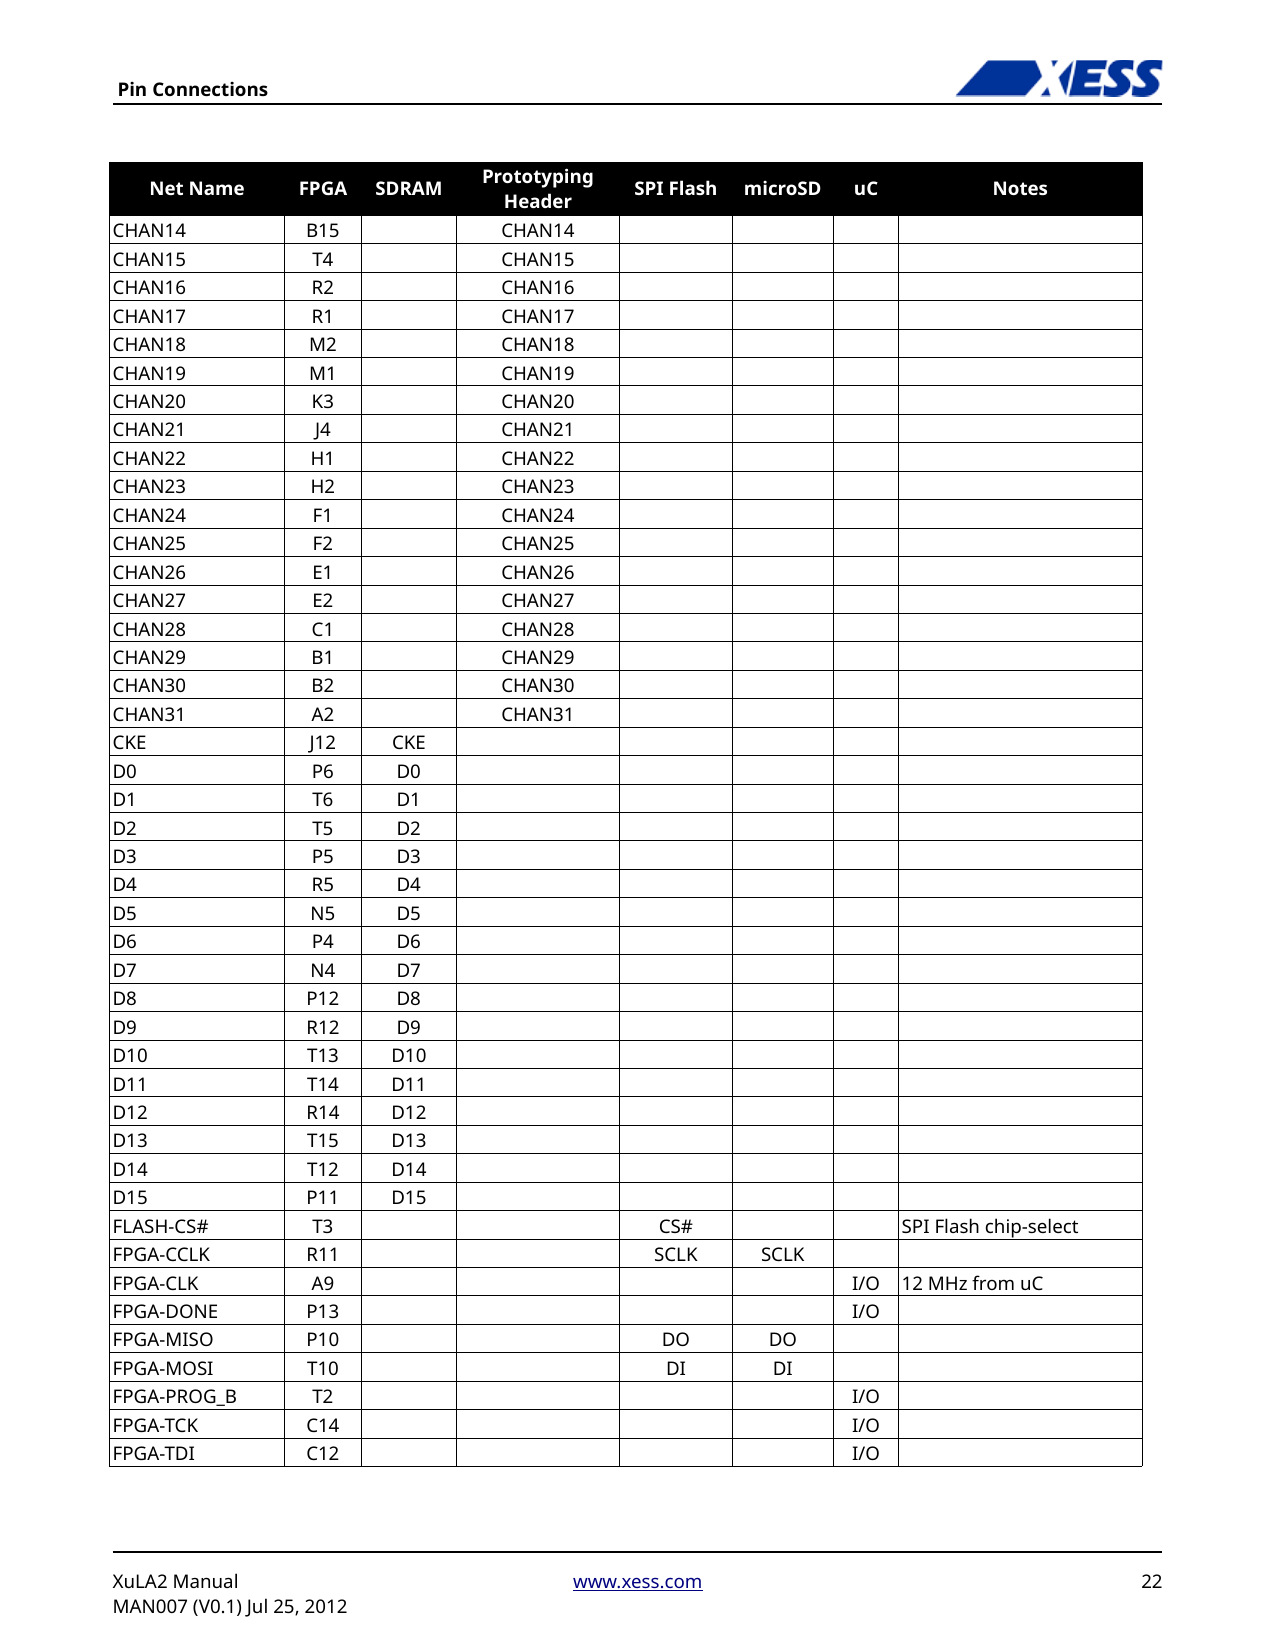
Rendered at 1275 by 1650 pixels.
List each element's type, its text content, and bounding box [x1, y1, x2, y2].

table_cell [620, 841, 732, 869]
table_header Notes [899, 163, 1142, 215]
table_cell [834, 1126, 898, 1153]
table_cell [457, 1097, 619, 1125]
table_cell [834, 841, 898, 869]
table_cell [899, 728, 1142, 755]
table_cell [620, 1154, 732, 1182]
table_cell [457, 1012, 619, 1039]
table_cell [620, 955, 732, 983]
table_cell [899, 1154, 1142, 1182]
table_header microSD [733, 163, 833, 215]
table_cell [899, 216, 1142, 243]
table_cell [620, 756, 732, 783]
table_cell CHAN17 [457, 301, 619, 328]
table_cell CHAN20 [110, 386, 284, 414]
table_cell B1 [285, 642, 361, 670]
table_cell [457, 1211, 619, 1238]
table_cell CHAN15 [110, 244, 284, 272]
table_cell [899, 927, 1142, 954]
table_cell [733, 472, 833, 499]
table_cell [362, 443, 456, 471]
table_cell [620, 927, 732, 954]
table_cell [834, 756, 898, 783]
table_cell [457, 1382, 619, 1409]
table_cell T15 [285, 1126, 361, 1153]
table_cell [834, 1041, 898, 1068]
table_cell [457, 1041, 619, 1068]
table_cell [362, 330, 456, 357]
table_cell D11 [110, 1069, 284, 1096]
table_cell [899, 642, 1142, 670]
table_cell M2 [285, 330, 361, 357]
table_cell D15 [362, 1183, 456, 1210]
table_cell [834, 1012, 898, 1039]
table_cell [457, 927, 619, 954]
table_cell CHAN22 [110, 443, 284, 471]
table_cell [899, 415, 1142, 442]
table_cell [620, 244, 732, 272]
table_cell D0 [362, 756, 456, 783]
table_cell [899, 358, 1142, 385]
table_cell [733, 756, 833, 783]
table_cell [834, 216, 898, 243]
table_cell [620, 386, 732, 414]
table_cell [457, 1154, 619, 1182]
table_cell [620, 358, 732, 385]
table_cell [620, 984, 732, 1011]
table_cell P6 [285, 756, 361, 783]
table_cell CHAN15 [457, 244, 619, 272]
table_cell [834, 358, 898, 385]
table_cell [457, 1439, 619, 1466]
table_cell [834, 870, 898, 897]
table_cell FPGA-PROG_B [110, 1382, 284, 1409]
table_cell [834, 1211, 898, 1238]
table_cell D3 [362, 841, 456, 869]
table_cell [362, 1325, 456, 1352]
table_cell D6 [362, 927, 456, 954]
table_cell P4 [285, 927, 361, 954]
table_cell [733, 1097, 833, 1125]
table_cell D3 [110, 841, 284, 869]
table_cell CHAN19 [110, 358, 284, 385]
table_cell D13 [362, 1126, 456, 1153]
table_cell FPGA-TDI [110, 1439, 284, 1466]
table_cell [457, 898, 619, 926]
table_cell [362, 500, 456, 528]
table_cell N4 [285, 955, 361, 983]
table_cell C12 [285, 1439, 361, 1466]
table_cell FPGA-MOSI [110, 1353, 284, 1381]
table_cell [620, 1183, 732, 1210]
table_cell [733, 1154, 833, 1182]
picture [955, 60, 1163, 97]
table_cell [620, 1041, 732, 1068]
table_cell [733, 1382, 833, 1409]
table_header SPI Flash [620, 163, 732, 215]
table_cell [620, 1126, 732, 1153]
table_cell [834, 330, 898, 357]
table_cell A9 [285, 1268, 361, 1295]
table_cell D14 [110, 1154, 284, 1182]
table_cell [899, 1041, 1142, 1068]
table_cell C14 [285, 1410, 361, 1438]
table_cell B15 [285, 216, 361, 243]
table_cell [457, 1296, 619, 1324]
table_cell [733, 586, 833, 613]
table_cell [899, 1382, 1142, 1409]
table_cell [834, 728, 898, 755]
table_cell CHAN17 [110, 301, 284, 328]
table_cell [457, 785, 619, 812]
table_cell P12 [285, 984, 361, 1011]
table_cell T14 [285, 1069, 361, 1096]
table_cell [899, 841, 1142, 869]
table_cell DI [620, 1353, 732, 1381]
table_cell [457, 1069, 619, 1096]
table_cell [733, 1268, 833, 1295]
table_cell [834, 472, 898, 499]
table_cell I/O [834, 1410, 898, 1438]
table_cell [362, 1268, 456, 1295]
table_cell CHAN16 [457, 273, 619, 300]
table_cell P5 [285, 841, 361, 869]
table_cell D8 [110, 984, 284, 1011]
table_cell E1 [285, 557, 361, 584]
table_cell [834, 557, 898, 584]
table_cell [899, 955, 1142, 983]
table_cell [733, 1296, 833, 1324]
table_cell C1 [285, 614, 361, 641]
table_cell [457, 1325, 619, 1352]
table_cell [899, 813, 1142, 840]
table_cell [899, 1183, 1142, 1210]
table_cell [457, 728, 619, 755]
table_cell [733, 898, 833, 926]
table_cell CHAN31 [457, 699, 619, 727]
table_cell CKE [362, 728, 456, 755]
table_cell [834, 244, 898, 272]
table_cell [362, 244, 456, 272]
table_cell [362, 671, 456, 698]
table_cell D4 [110, 870, 284, 897]
table_cell [733, 642, 833, 670]
table_cell [457, 1268, 619, 1295]
table_cell CHAN29 [110, 642, 284, 670]
table_cell [899, 671, 1142, 698]
table_cell T12 [285, 1154, 361, 1182]
table_cell [362, 1382, 456, 1409]
table_cell [457, 1126, 619, 1153]
table_cell [620, 557, 732, 584]
table_cell [620, 699, 732, 727]
table_cell [834, 927, 898, 954]
table_cell [899, 557, 1142, 584]
table_cell [899, 614, 1142, 641]
table_cell [733, 358, 833, 385]
table_cell [733, 500, 833, 528]
table_cell CHAN24 [110, 500, 284, 528]
table_cell [899, 244, 1142, 272]
table_cell M1 [285, 358, 361, 385]
table_cell [733, 728, 833, 755]
table_cell [899, 1240, 1142, 1267]
table_cell N5 [285, 898, 361, 926]
table_cell I/O [834, 1382, 898, 1409]
table_cell [899, 586, 1142, 613]
table_cell [620, 642, 732, 670]
table_cell D7 [362, 955, 456, 983]
table_cell [620, 1382, 732, 1409]
table_cell [457, 1353, 619, 1381]
table_cell [457, 1240, 619, 1267]
table_cell [457, 756, 619, 783]
table_cell [834, 671, 898, 698]
table_cell [733, 1410, 833, 1438]
table_cell [834, 984, 898, 1011]
table_cell D2 [362, 813, 456, 840]
table_cell K3 [285, 386, 361, 414]
table_cell FPGA-CCLK [110, 1240, 284, 1267]
table_cell [362, 557, 456, 584]
table_cell [899, 1097, 1142, 1125]
table_cell [620, 330, 732, 357]
table_cell T10 [285, 1353, 361, 1381]
table_cell [733, 870, 833, 897]
table_header FPGA [285, 163, 361, 215]
table_cell R5 [285, 870, 361, 897]
table_cell D1 [362, 785, 456, 812]
table_cell CHAN14 [110, 216, 284, 243]
table_cell D15 [110, 1183, 284, 1210]
table_cell SCLK [620, 1240, 732, 1267]
table_cell FPGA-TCK [110, 1410, 284, 1438]
table_cell [362, 586, 456, 613]
table_cell [733, 927, 833, 954]
table_cell [834, 955, 898, 983]
table_cell [733, 1012, 833, 1039]
table_cell FLASH-CS# [110, 1211, 284, 1238]
table_cell T4 [285, 244, 361, 272]
table_cell [457, 1183, 619, 1210]
table_cell DO [620, 1325, 732, 1352]
table_cell [620, 273, 732, 300]
table_cell [899, 756, 1142, 783]
table_cell D9 [362, 1012, 456, 1039]
table_cell [457, 813, 619, 840]
table_cell I/O [834, 1439, 898, 1466]
table_cell I/O [834, 1268, 898, 1295]
table_cell [620, 898, 732, 926]
table_cell CHAN31 [110, 699, 284, 727]
table_cell [733, 244, 833, 272]
table_cell [834, 586, 898, 613]
table_cell [733, 529, 833, 556]
table_cell [620, 1296, 732, 1324]
table_cell T13 [285, 1041, 361, 1068]
table_cell [899, 1126, 1142, 1153]
table_cell [899, 1439, 1142, 1466]
table_cell D13 [110, 1126, 284, 1153]
table_cell [899, 1410, 1142, 1438]
table_cell SCLK [733, 1240, 833, 1267]
table_cell I/O [834, 1296, 898, 1324]
table_cell T5 [285, 813, 361, 840]
table_cell CHAN28 [110, 614, 284, 641]
table_cell T2 [285, 1382, 361, 1409]
table_cell CHAN27 [457, 586, 619, 613]
table_cell [733, 1069, 833, 1096]
table_cell D14 [362, 1154, 456, 1182]
table_cell 12 MHz from uC [899, 1268, 1142, 1295]
table_cell [620, 586, 732, 613]
table_cell [834, 785, 898, 812]
table_cell CHAN19 [457, 358, 619, 385]
table_cell [899, 1296, 1142, 1324]
table_cell J12 [285, 728, 361, 755]
table_cell [899, 301, 1142, 328]
table_cell [620, 301, 732, 328]
table_cell CHAN22 [457, 443, 619, 471]
table_cell [899, 273, 1142, 300]
table_cell D6 [110, 927, 284, 954]
table_cell D8 [362, 984, 456, 1011]
table_cell [733, 785, 833, 812]
table_header uC [834, 163, 898, 215]
table_cell [733, 1041, 833, 1068]
table_header SDRAM [362, 163, 456, 215]
table_cell CHAN26 [457, 557, 619, 584]
table_cell D4 [362, 870, 456, 897]
table_cell D12 [110, 1097, 284, 1125]
table_cell [899, 1353, 1142, 1381]
table_cell [733, 216, 833, 243]
table_cell [834, 898, 898, 926]
table_header Prototyping Header [457, 163, 619, 215]
table_cell [834, 1097, 898, 1125]
table_cell [620, 1012, 732, 1039]
table_cell DI [733, 1353, 833, 1381]
table_cell P11 [285, 1183, 361, 1210]
table_cell F1 [285, 500, 361, 528]
table_cell R1 [285, 301, 361, 328]
table_cell [362, 216, 456, 243]
table_cell [733, 699, 833, 727]
table_cell [362, 301, 456, 328]
table_cell CHAN26 [110, 557, 284, 584]
table_cell R12 [285, 1012, 361, 1039]
table_cell [620, 728, 732, 755]
table_cell D10 [362, 1041, 456, 1068]
table_cell CHAN28 [457, 614, 619, 641]
table_cell [834, 443, 898, 471]
table_cell [733, 443, 833, 471]
table_cell CHAN14 [457, 216, 619, 243]
table_cell [733, 1183, 833, 1210]
table_cell [362, 1296, 456, 1324]
table_cell [620, 472, 732, 499]
table_cell [834, 642, 898, 670]
table_cell [620, 415, 732, 442]
table_cell D2 [110, 813, 284, 840]
table_cell CHAN23 [457, 472, 619, 499]
table_cell D7 [110, 955, 284, 983]
table_cell [620, 813, 732, 840]
table_cell [362, 642, 456, 670]
table_cell T6 [285, 785, 361, 812]
table_cell [899, 529, 1142, 556]
table_cell [620, 1097, 732, 1125]
table_cell CHAN23 [110, 472, 284, 499]
table_cell CS# [620, 1211, 732, 1238]
table_cell [457, 955, 619, 983]
table_cell F2 [285, 529, 361, 556]
table_cell DO [733, 1325, 833, 1352]
table_cell FPGA-DONE [110, 1296, 284, 1324]
table_cell [834, 273, 898, 300]
table_cell [834, 1183, 898, 1210]
table_cell [620, 216, 732, 243]
table_cell D9 [110, 1012, 284, 1039]
table_cell [733, 415, 833, 442]
table_cell [834, 529, 898, 556]
table_cell [733, 386, 833, 414]
table_cell [899, 898, 1142, 926]
table_cell [362, 273, 456, 300]
table_cell J4 [285, 415, 361, 442]
table_cell P13 [285, 1296, 361, 1324]
table_cell [733, 813, 833, 840]
table_cell CHAN29 [457, 642, 619, 670]
table_cell [457, 1410, 619, 1438]
table_cell [733, 984, 833, 1011]
table_cell [899, 1012, 1142, 1039]
table_cell [834, 415, 898, 442]
table_cell CHAN16 [110, 273, 284, 300]
table_cell [733, 330, 833, 357]
table_cell [733, 1439, 833, 1466]
table_cell D0 [110, 756, 284, 783]
table_cell FPGA-CLK [110, 1268, 284, 1295]
table_cell H2 [285, 472, 361, 499]
table_cell [362, 1353, 456, 1381]
table_cell CKE [110, 728, 284, 755]
table_cell [620, 529, 732, 556]
table_cell [733, 671, 833, 698]
table_cell A2 [285, 699, 361, 727]
table_cell [834, 699, 898, 727]
table_cell CHAN18 [457, 330, 619, 357]
table_cell [362, 415, 456, 442]
table_cell [733, 1211, 833, 1238]
table_cell D1 [110, 785, 284, 812]
table_cell [362, 699, 456, 727]
table_cell T3 [285, 1211, 361, 1238]
table_cell FPGA-MISO [110, 1325, 284, 1352]
table_cell [620, 500, 732, 528]
table_cell [899, 1325, 1142, 1352]
table_cell [733, 841, 833, 869]
table_cell [733, 557, 833, 584]
table_cell [834, 813, 898, 840]
table_cell B2 [285, 671, 361, 698]
table_cell [620, 1268, 732, 1295]
table_cell [834, 1069, 898, 1096]
table_cell [362, 358, 456, 385]
table_cell [834, 1240, 898, 1267]
table_cell P10 [285, 1325, 361, 1352]
table_cell [362, 1240, 456, 1267]
table_cell [620, 785, 732, 812]
table_cell D11 [362, 1069, 456, 1096]
table_cell [457, 841, 619, 869]
table_cell [620, 614, 732, 641]
table_cell [899, 386, 1142, 414]
table_cell SPI Flash chip-select [899, 1211, 1142, 1238]
table_cell [733, 301, 833, 328]
table_cell [733, 614, 833, 641]
table_cell [733, 1126, 833, 1153]
table_cell D10 [110, 1041, 284, 1068]
table_cell [362, 472, 456, 499]
table_cell [899, 984, 1142, 1011]
table_cell [899, 699, 1142, 727]
table_cell R14 [285, 1097, 361, 1125]
table_cell R11 [285, 1240, 361, 1267]
table_cell [362, 529, 456, 556]
table_cell [899, 1069, 1142, 1096]
table_cell [620, 1439, 732, 1466]
table_cell [620, 1410, 732, 1438]
table_cell CHAN20 [457, 386, 619, 414]
table_cell CHAN25 [110, 529, 284, 556]
table_cell [362, 386, 456, 414]
table_cell CHAN21 [110, 415, 284, 442]
table_cell D5 [110, 898, 284, 926]
table_cell H1 [285, 443, 361, 471]
table_cell [362, 1410, 456, 1438]
table_cell [733, 955, 833, 983]
table_cell [899, 330, 1142, 357]
table_cell [899, 472, 1142, 499]
table_cell E2 [285, 586, 361, 613]
table_cell CHAN18 [110, 330, 284, 357]
table_cell [834, 301, 898, 328]
table_cell R2 [285, 273, 361, 300]
table_cell CHAN30 [110, 671, 284, 698]
table_cell [834, 1353, 898, 1381]
table_cell CHAN25 [457, 529, 619, 556]
table_cell CHAN27 [110, 586, 284, 613]
table_cell [899, 500, 1142, 528]
table_cell [620, 1069, 732, 1096]
table_cell [457, 870, 619, 897]
table_cell [362, 1439, 456, 1466]
table_cell [834, 500, 898, 528]
table_cell CHAN30 [457, 671, 619, 698]
table_cell [620, 671, 732, 698]
table_cell [834, 614, 898, 641]
table_cell [834, 1154, 898, 1182]
table_cell [620, 443, 732, 471]
table_cell [899, 443, 1142, 471]
table_cell [620, 870, 732, 897]
table_header Net Name [110, 163, 284, 215]
table_cell CHAN24 [457, 500, 619, 528]
table_cell [457, 984, 619, 1011]
table_cell [899, 785, 1142, 812]
table_cell [733, 273, 833, 300]
table_cell [899, 870, 1142, 897]
table_cell [362, 614, 456, 641]
table_cell D5 [362, 898, 456, 926]
table_cell [362, 1211, 456, 1238]
table_cell [834, 1325, 898, 1352]
table_cell [834, 386, 898, 414]
table_cell D12 [362, 1097, 456, 1125]
table_cell CHAN21 [457, 415, 619, 442]
